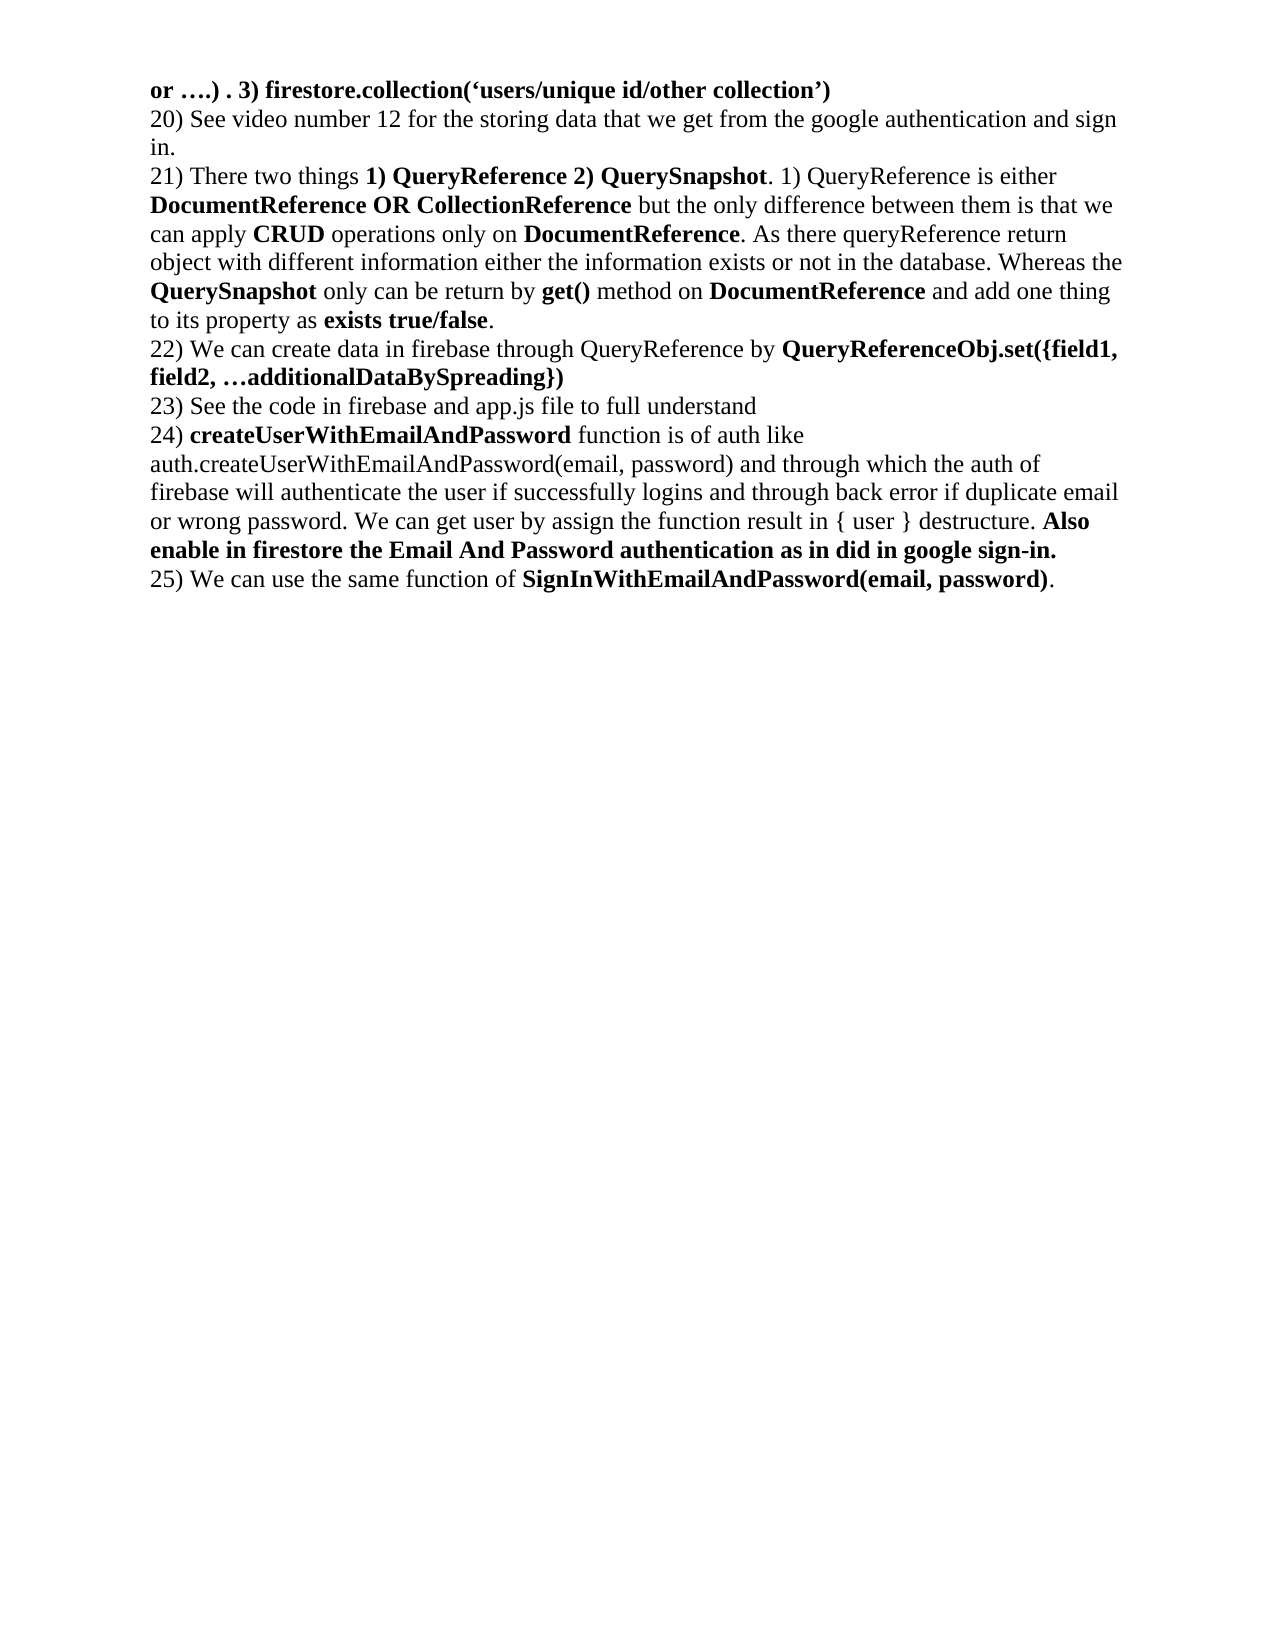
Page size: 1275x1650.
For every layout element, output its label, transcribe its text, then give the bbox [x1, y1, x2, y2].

text 23) See the code in firebase and app.js file to full understand [150, 391, 1125, 420]
text 22) We can create data in firebase through QueryReference by QueryReferenceObj.set({field1, field2, …additionalDataBySpreading}) [150, 334, 1125, 391]
text 25) We can use the same function of SignInWithEmailAndPassword(email, password). [150, 564, 1125, 592]
text 20) See video number 12 for the storing data that we get from the google authentication and sign in. [150, 104, 1125, 161]
text 24) createUserWithEmailAndPassword function is of auth like auth.createUserWithEmailAndPassword(email, password) and through which the auth of firebase will authenticate the user if successfully logins and through back error if duplicate email or wrong password. We can get user by assign the function result in { user } destructure. Also enable in firestore the Email And Password authentication as in did in google sign-in. [150, 420, 1125, 564]
text or ….) . 3) firestore.collection(‘users/unique id/other collection’) [150, 75, 1125, 104]
text 21) There two things 1) QueryReference 2) QuerySnapshot. 1) QueryReference is either DocumentReference OR CollectionReference but the only difference between them is that we can apply CRUD operations only on DocumentReference. As there queryReference return object with different information either the information exists or not in the database. Whereas the QuerySnapshot only can be return by get() method on DocumentReference and add one thing to its property as exists true/false. [150, 161, 1125, 334]
